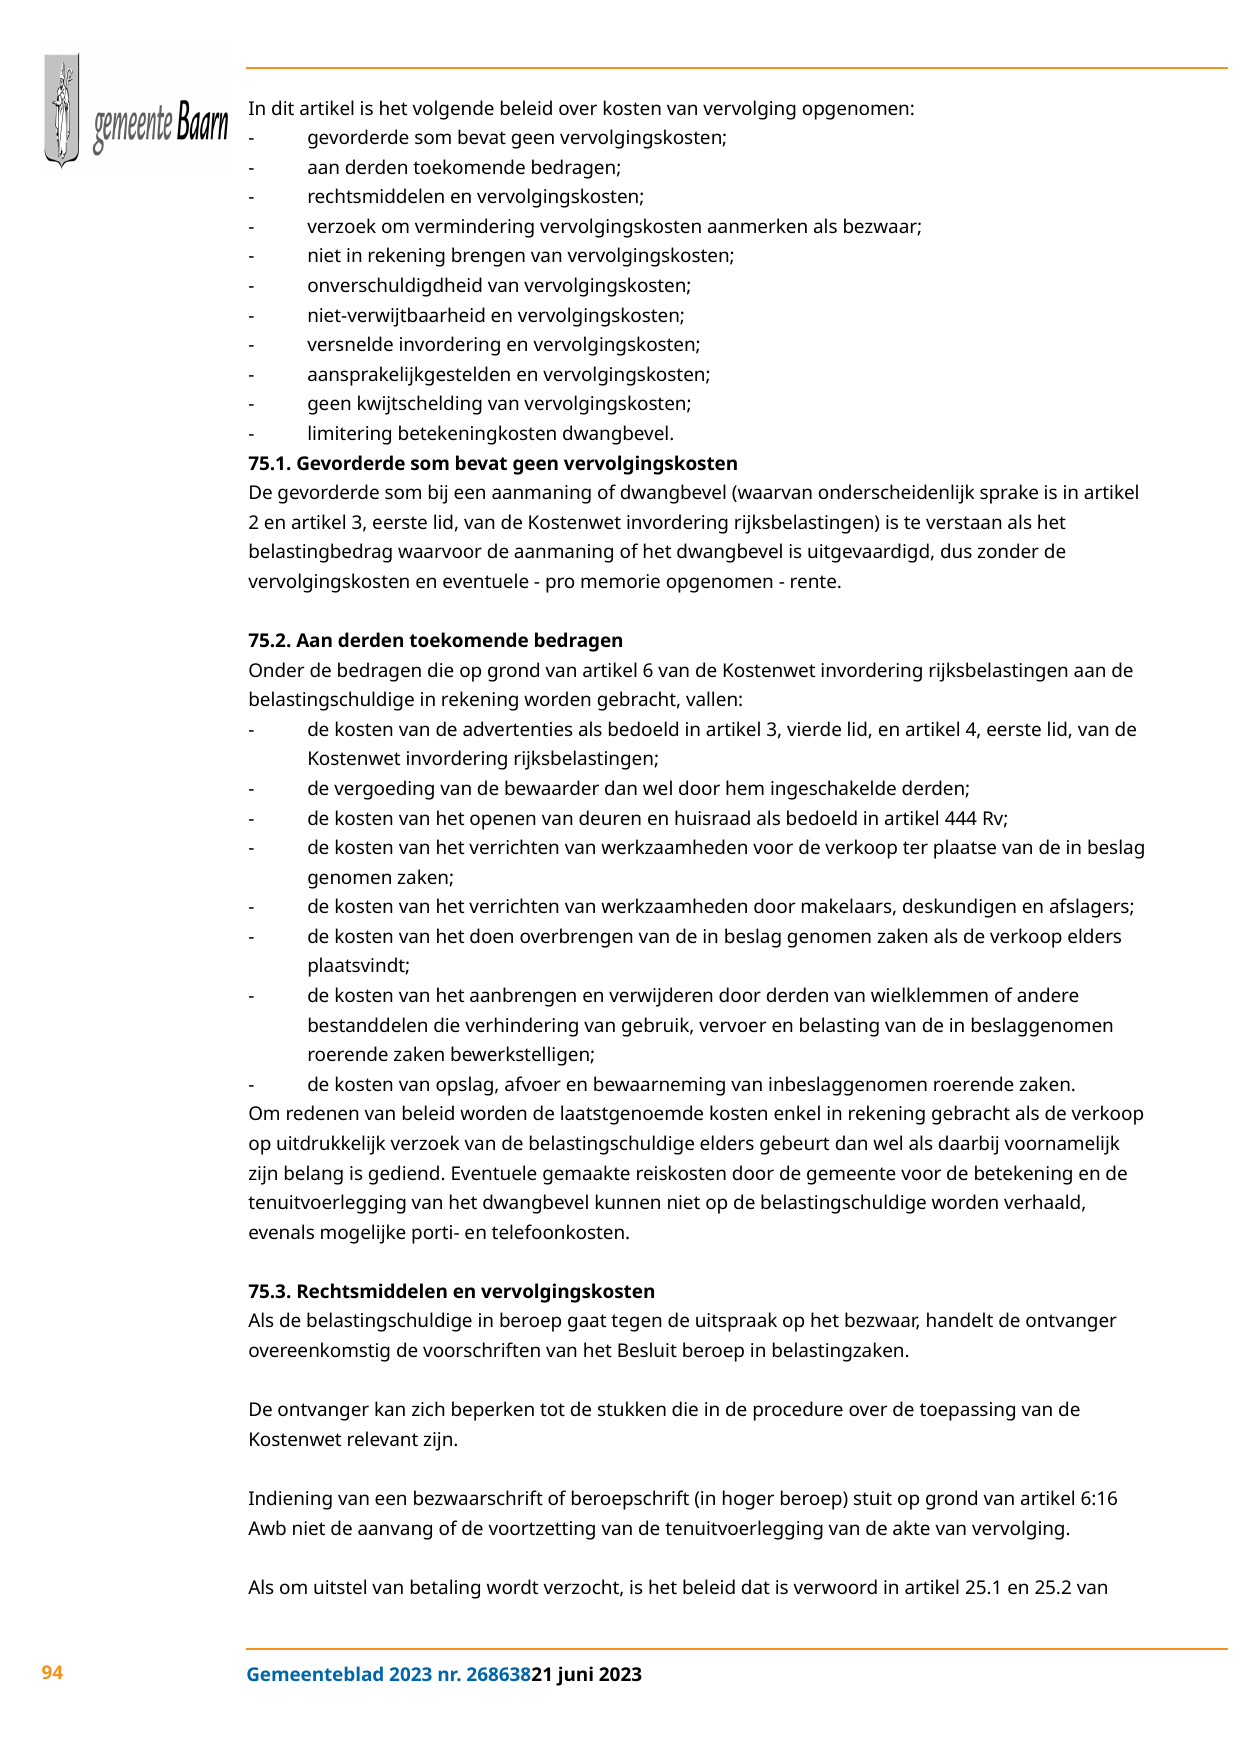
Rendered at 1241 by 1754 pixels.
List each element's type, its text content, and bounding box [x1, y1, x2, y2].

list de kosten van het verrichten van werkzaamheden voor de verkoop ter plaatse van de in beslag genomen zaken; [248, 834, 1152, 890]
list aansprakelijkgestelden en vervolgingskosten; [248, 361, 1152, 387]
list versnelde invordering en vervolgingskosten; [248, 331, 1152, 357]
list niet in rekening brengen van vervolgingskosten; [248, 243, 1152, 268]
text Als om uitstel van betaling wordt verzocht, is het beleid dat is verwoord in artikel 25.1 en 25.2 van [248, 1574, 1152, 1600]
list onverschuldigdheid van vervolgingskosten; [248, 272, 1152, 298]
text Om redenen van beleid worden de laatstgenoemde kosten enkel in rekening gebracht als de verkoop op uitdrukkelijk verzoek van de belastingschuldige elders gebeurt dan wel als daarbij voornamelijk zijn belang is gediend. Eventuele gemaakte reiskosten door de gemeente voor de betekening en de tenuitvoerlegging van het dwangbevel kunnen niet op de belastingschuldige worden verhaald, evenals mogelijke porti- en telefoonkosten. [248, 1101, 1152, 1245]
picture [41, 47, 231, 172]
list verzoek om vermindering vervolgingskosten aanmerken als bezwaar; [248, 213, 1152, 239]
list de kosten van de advertenties als bedoeld in artikel 3, vierde lid, en artikel 4, eerste lid, van de Kostenwet invordering rijksbelastingen; [248, 716, 1152, 771]
list de kosten van opslag, afvoer en bewaarneming van inbeslaggenomen roerende zaken. [248, 1071, 1152, 1097]
list gevorderde som bevat geen vervolgingskosten; [248, 124, 1152, 150]
text Als de belastingschuldige in beroep gaat tegen de uitspraak op het bezwaar, handelt de ontvanger overeenkomstig de voorschriften van het Besluit beroep in belastingzaken. [248, 1308, 1152, 1363]
list niet-verwijtbaarheid en vervolgingskosten; [248, 302, 1152, 328]
list geen kwijtschelding van vervolgingskosten; [248, 391, 1152, 416]
text Onder de bedragen die op grond van artikel 6 van de Kostenwet invordering rijksbelastingen aan de belastingschuldige in rekening worden gebracht, vallen: [248, 657, 1152, 712]
text 75.1. Gevorderde som bevat geen vervolgingskosten [248, 450, 1152, 476]
text Indiening van een bezwaarschrift of beroepschrift (in hoger beroep) stuit op grond van artikel 6:16 Awb niet de aanvang of de voortzetting van de tenuitvoerlegging van de akte van vervolging. [248, 1485, 1152, 1541]
list de kosten van het verrichten van werkzaamheden door makelaars, deskundigen en afslagers; [248, 893, 1152, 919]
list de kosten van het doen overbrengen van de in beslag genomen zaken als de verkoop elders plaatsvindt; [248, 923, 1152, 978]
text De gevorderde som bij een aanmaning of dwangbevel (waarvan onderscheidenlijk sprake is in artikel 2 en artikel 3, eerste lid, van de Kostenwet invordering rijksbelastingen) is te verstaan als het belastingbedrag waarvoor de aanmaning of het dwangbevel is uitgevaardigd, dus zonder de vervolgingskosten en eventuele - pro memorie opgenomen - rente. [248, 479, 1152, 594]
list limitering betekeningkosten dwangbevel. [248, 420, 1152, 446]
text 75.2. Aan derden toekomende bedragen [248, 627, 1152, 653]
text De ontvanger kan zich beperken tot de stukken die in de procedure over de toepassing van de Kostenwet relevant zijn. [248, 1396, 1152, 1452]
list de kosten van het openen van deuren en huisraad als bedoeld in artikel 444 Rv; [248, 805, 1152, 831]
list de vergoeding van de bewaarder dan wel door hem ingeschakelde derden; [248, 775, 1152, 801]
list de kosten van het aanbrengen en verwijderen door derden van wielklemmen of andere bestanddelen die verhindering van gebruik, vervoer en belasting van de in beslaggenomen roerende zaken bewerkstelligen; [248, 982, 1152, 1067]
text 75.3. Rechtsmiddelen en vervolgingskosten [248, 1278, 1152, 1304]
list aan derden toekomende bedragen; [248, 154, 1152, 180]
list rechtsmiddelen en vervolgingskosten; [248, 183, 1152, 209]
text In dit artikel is het volgende beleid over kosten van vervolging opgenomen: [248, 95, 1152, 121]
